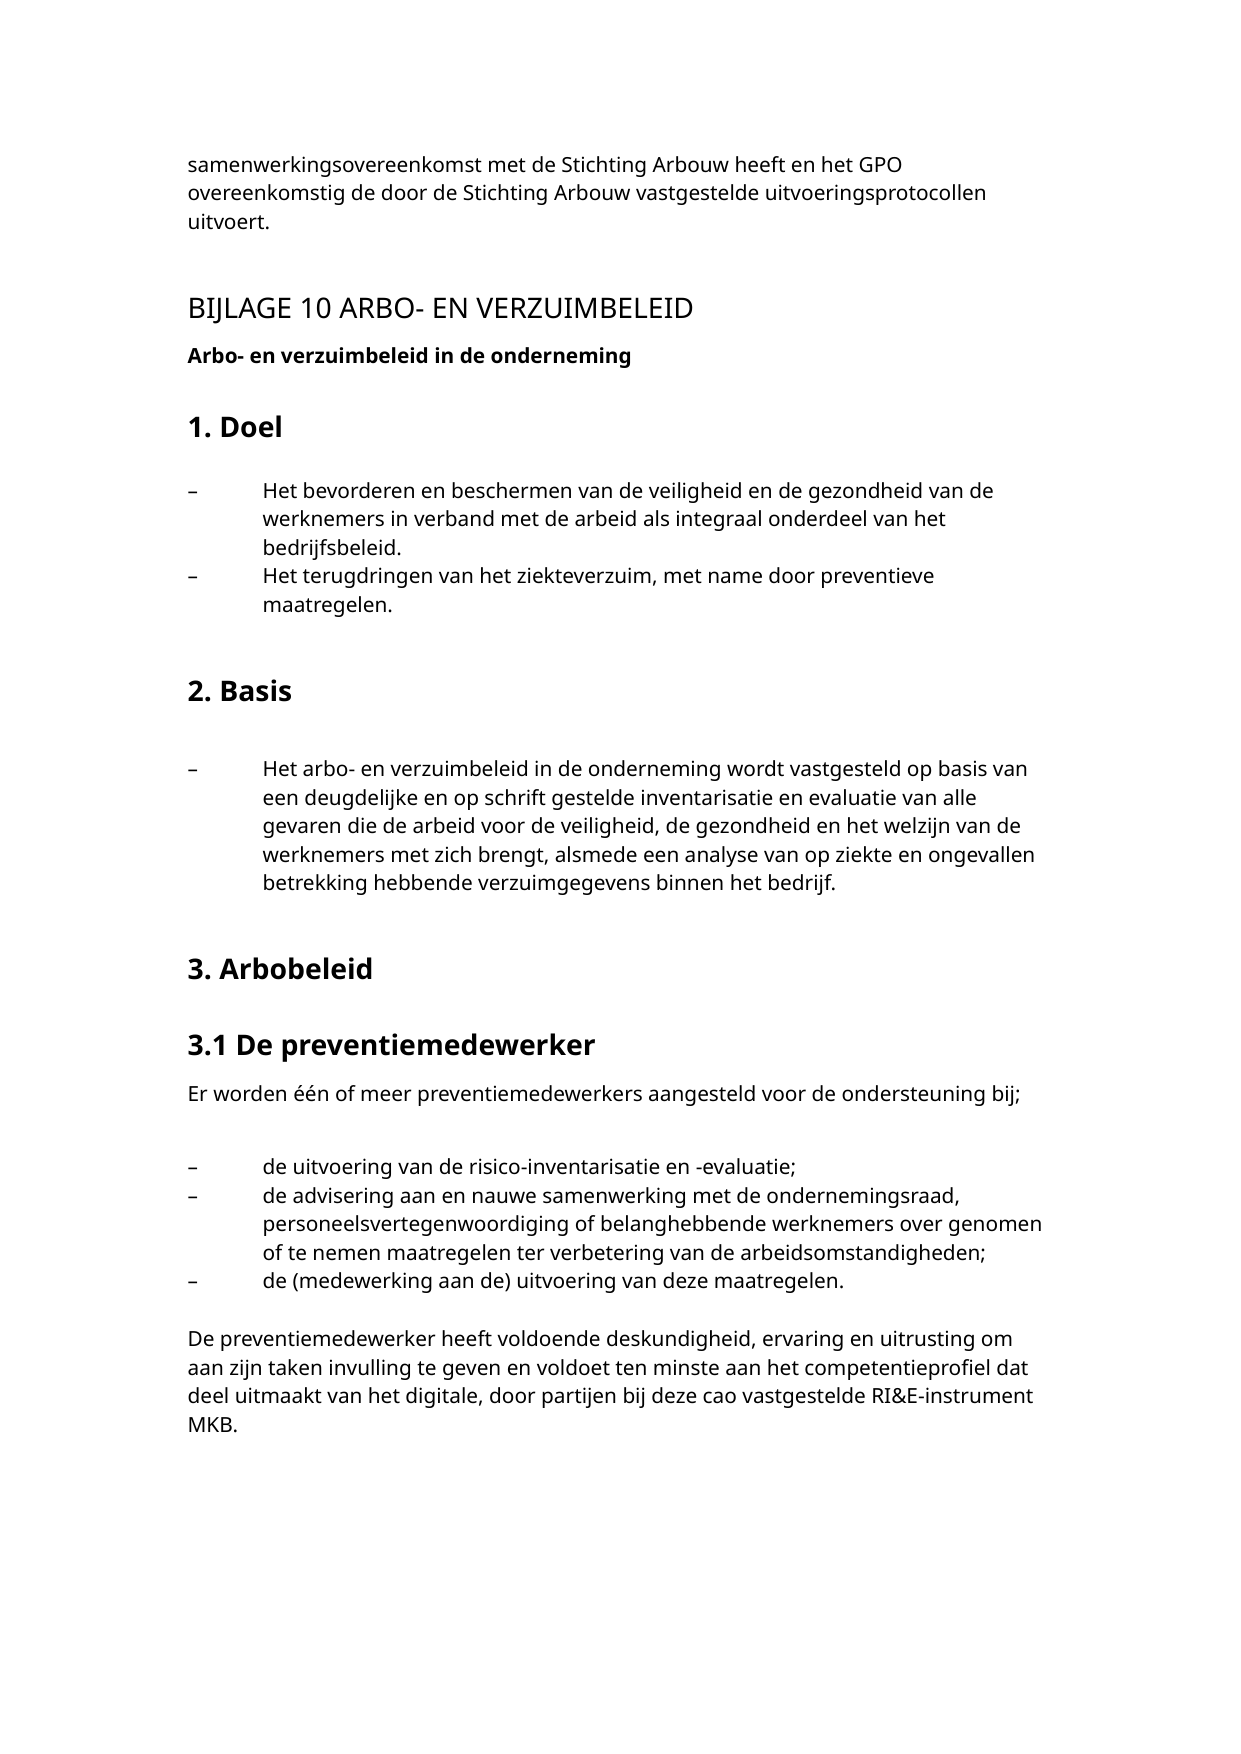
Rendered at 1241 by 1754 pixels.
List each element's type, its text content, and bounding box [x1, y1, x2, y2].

list personeelsvertegenwoordiging of belanghebbende werknemers over genomen of te nemen maatregelen ter verbetering van de arbeidsomstandigheden; [187, 1209, 1053, 1266]
subtitle 3. Arbobeleid [187, 949, 1053, 988]
list de advisering aan en nauwe samenwerking met de ondernemingsraad, [187, 1181, 1053, 1209]
list de uitvoering van de risico-inventarisatie en -evaluatie; [187, 1152, 1053, 1181]
list Het arbo- en verzuimbeleid in de onderneming wordt vastgesteld op basis van een deugdelijke en op schrift gestelde inventarisatie en evaluatie van alle gevaren die de arbeid voor de veiligheid, de gezondheid en het welzijn van de werknemers met zich brengt, alsmede een analyse van op ziekte en ongevallen betrekking hebbende verzuimgegevens binnen het bedrijf. [187, 754, 1053, 897]
subtitle 1. Doel [187, 407, 1053, 446]
text samenwerkingsovereenkomst met de Stichting Arbouw heeft en het GPO overeenkomstig de door de Stichting Arbouw vastgestelde uitvoeringsprotocollen uitvoert. [187, 150, 1053, 235]
subtitle BIJLAGE 10 ARBO- EN VERZUIMBELEID [187, 288, 1053, 326]
text Er worden één of meer preventiemedewerkers aangesteld voor de ondersteuning bij; [187, 1079, 1053, 1107]
subtitle 3.1 De preventiemedewerker [187, 1025, 1053, 1064]
list Het terugdringen van het ziekteverzuim, met name door preventieve maatregelen. [187, 561, 1053, 618]
text De preventiemedewerker heeft voldoende deskundigheid, ervaring en uitrusting om aan zijn taken invulling te geven en voldoet ten minste aan het competentieprofiel dat deel uitmaakt van het digitale, door partijen bij deze cao vastgestelde RI&E-instrument MKB. [187, 1324, 1053, 1438]
text Arbo- en verzuimbeleid in de onderneming [187, 341, 1053, 370]
subtitle 2. Basis [187, 671, 1053, 709]
list Het bevorderen en beschermen van de veiligheid en de gezondheid van de werknemers in verband met de arbeid als integraal onderdeel van het bedrijfsbeleid. [187, 476, 1053, 561]
list de (medewerking aan de) uitvoering van deze maatregelen. [187, 1266, 1053, 1294]
